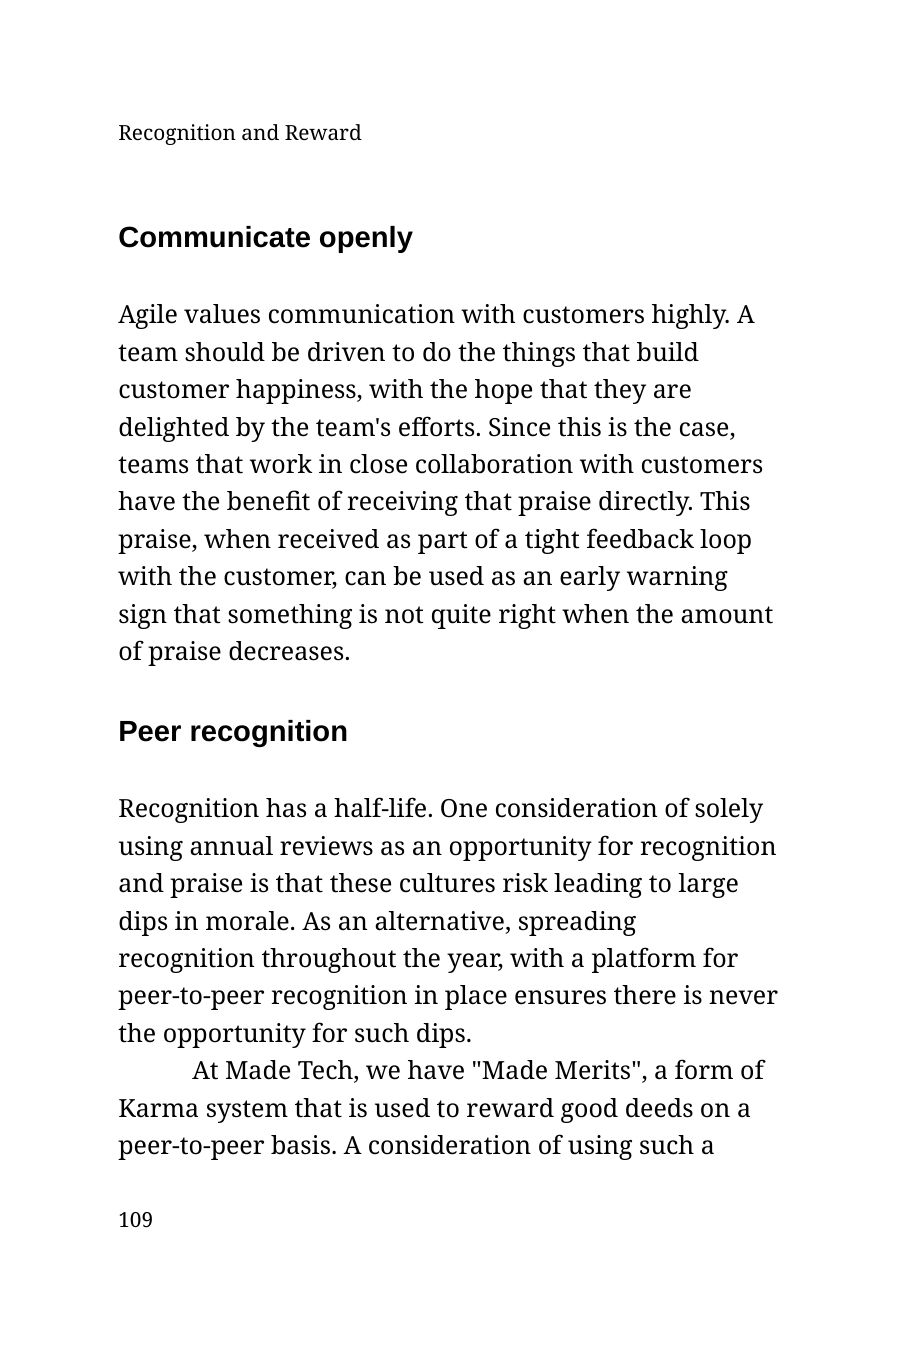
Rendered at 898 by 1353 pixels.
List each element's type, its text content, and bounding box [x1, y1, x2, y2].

text Recognition has a half-life. One consideration of solely using annual reviews as an opportunity for recognition and praise is that these cultures risk leading to large dips in morale. As an alternative, spreading recognition throughout the year, with a platform for peer-to-peer recognition in place ensures there is never the opportunity for such dips. [118, 791, 779, 1049]
text Agile values communication with customers highly. A team should be driven to do the things that build customer happiness, with the hope that they are delighted by the team's efforts. Since this is the case, teams that work in close collaboration with customers have the benefit of receiving that praise directly. This praise, when received as part of a tight feedback loop with the customer, can be used as an early warning sign that something is not quite right when the amount of praise decreases. [118, 297, 779, 668]
subtitle Peer recognition [118, 714, 779, 748]
text At Made Tech, we have "Made Merits", a form of Karma system that is used to reward good deeds on a peer-to-peer basis. A consideration of using such a [118, 1053, 779, 1162]
subtitle Communicate openly [118, 220, 779, 254]
